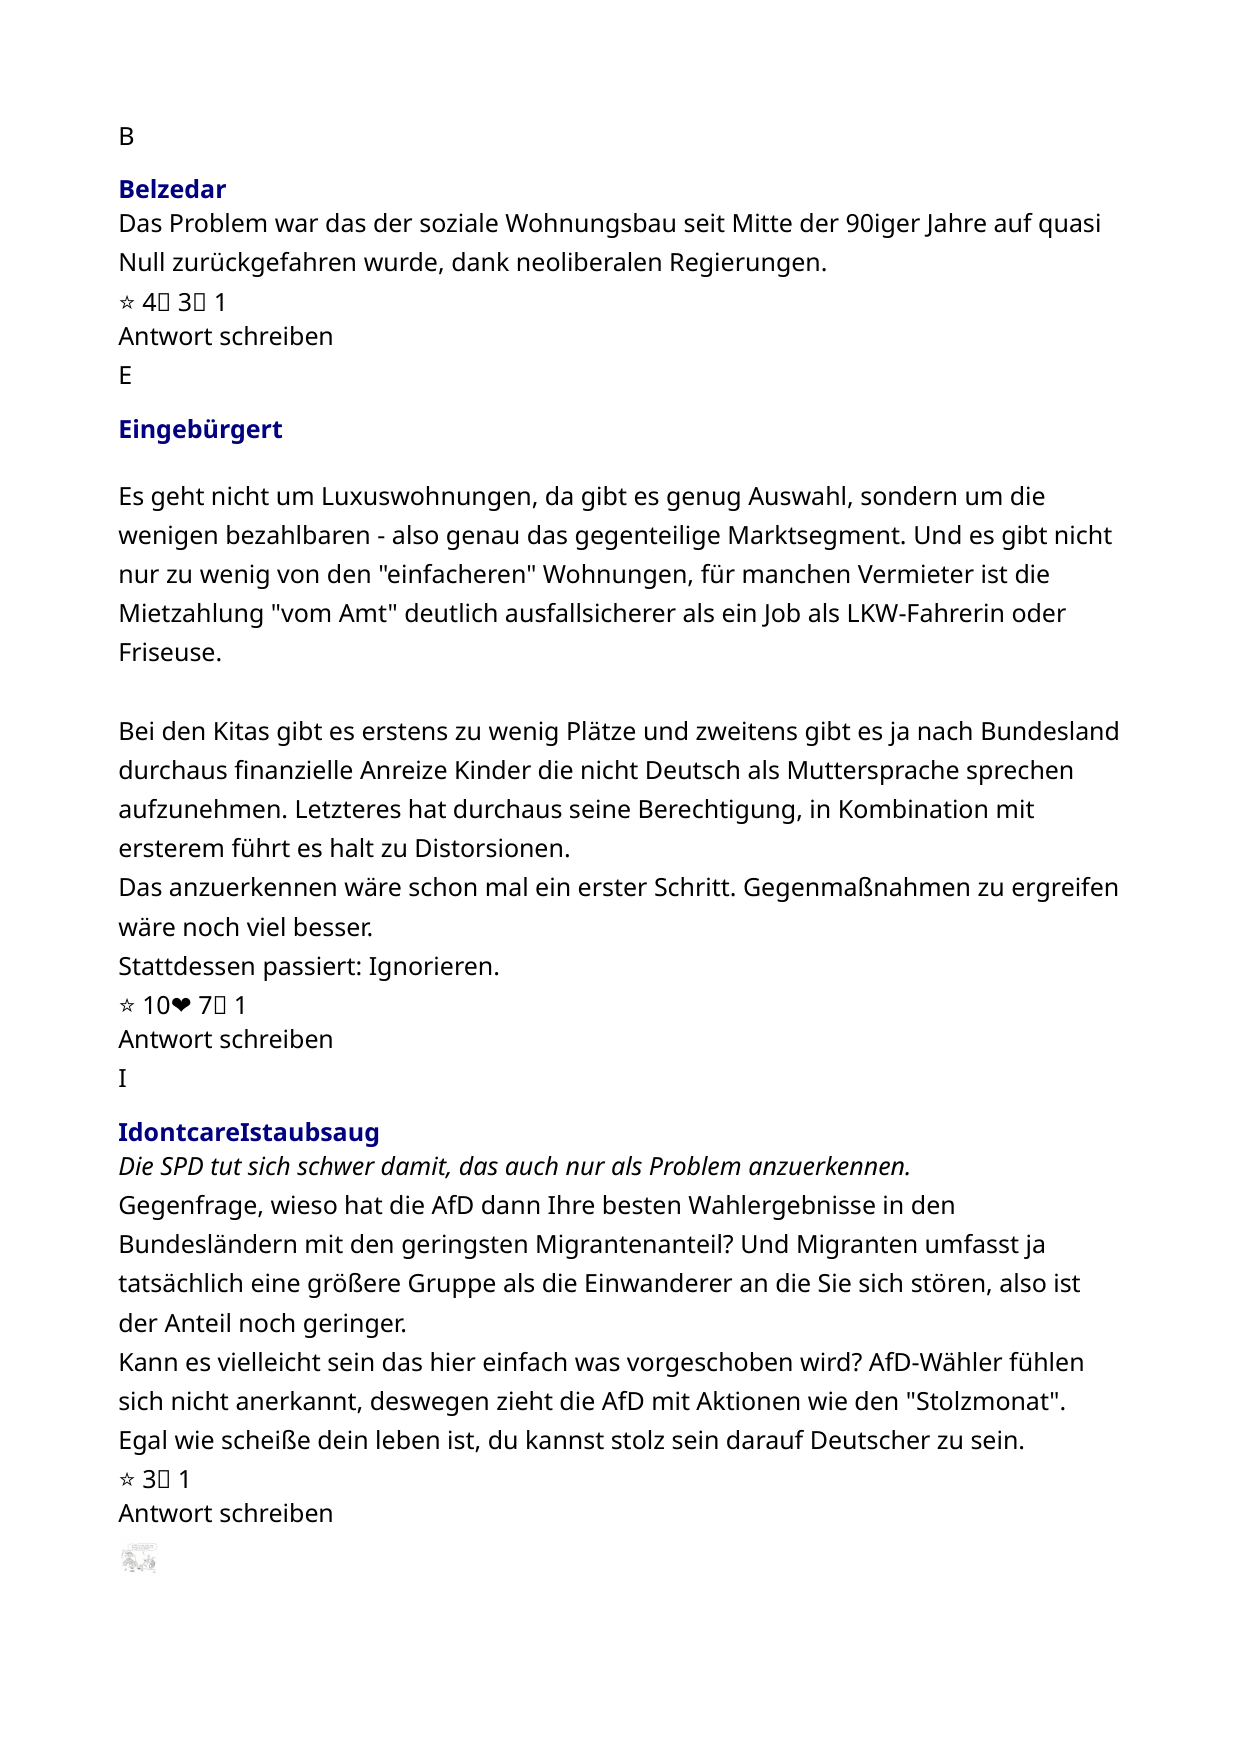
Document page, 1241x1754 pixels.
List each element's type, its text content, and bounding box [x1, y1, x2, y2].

text Die SPD tut sich schwer damit, das auch nur als Problem anzuerkennen. [118, 1148, 1122, 1183]
text E [118, 357, 1122, 392]
text Antwort schreiben [118, 318, 1122, 352]
subtitle Eingebürgert [118, 411, 1122, 445]
text Antwort schreiben [118, 1496, 1122, 1530]
picture [118, 1535, 161, 1578]
text Gegenfrage, wieso hat die AfD dann Ihre besten Wahlergebnisse in den Bundesländern mit den geringsten Migrantenanteil? Und Migranten umfasst ja tatsächlich eine größere Gruppe als die Einwanderer an die Sie sich stören, also ist der Anteil noch geringer. [118, 1188, 1122, 1339]
text B [118, 118, 1122, 152]
text Kann es vielleicht sein das hier einfach was vorgeschoben wird? AfD-Wähler fühlen sich nicht anerkannt, deswegen zieht die AfD mit Aktionen wie den "Stolzmonat". Egal wie scheiße dein leben ist, du kannst stolz sein darauf Deutscher zu sein. [118, 1344, 1122, 1457]
text Das anzuerkennen wäre schon mal ein erster Schritt. Gegenmaßnahmen zu ergreifen wäre noch viel besser. Stattdessen passiert: Ignorieren. [118, 870, 1122, 982]
text ⭐️ 4🙁 3🤨 1 [118, 284, 1122, 318]
text I [118, 1061, 1122, 1095]
text ⭐️ 3🤨 1 [118, 1462, 1122, 1496]
text Antwort schreiben [118, 1022, 1122, 1056]
text Es geht nicht um Luxuswohnungen, da gibt es genug Auswahl, sondern um die wenigen bezahlbaren - also genau das gegenteilige Marktsegment. Und es gibt nicht nur zu wenig von den "einfacheren" Wohnungen, für manchen Vermieter ist die Mietzahlung "vom Amt" deutlich ausfallsicherer als ein Job als LKW-Fahrerin oder Friseuse. Bei den Kitas gibt es erstens zu wenig Plätze und zweitens gibt es ja nach Bundesland durchaus finanzielle Anreize Kinder die nicht Deutsch als Muttersprache sprechen aufzunehmen. Letzteres hat durchaus seine Berechtigung, in Kombination mit ersterem führt es halt zu Distorsionen. [118, 478, 1122, 865]
text ⭐️ 10❤️ 7🙁 1 [118, 987, 1122, 1022]
text Das Problem war das der soziale Wohnungsbau seit Mitte der 90iger Jahre auf quasi Null zurückgefahren wurde, dank neoliberalen Regierungen. [118, 206, 1122, 279]
subtitle Belzedar [118, 172, 1122, 206]
subtitle IdontcareIstaubsaug [118, 1114, 1122, 1148]
